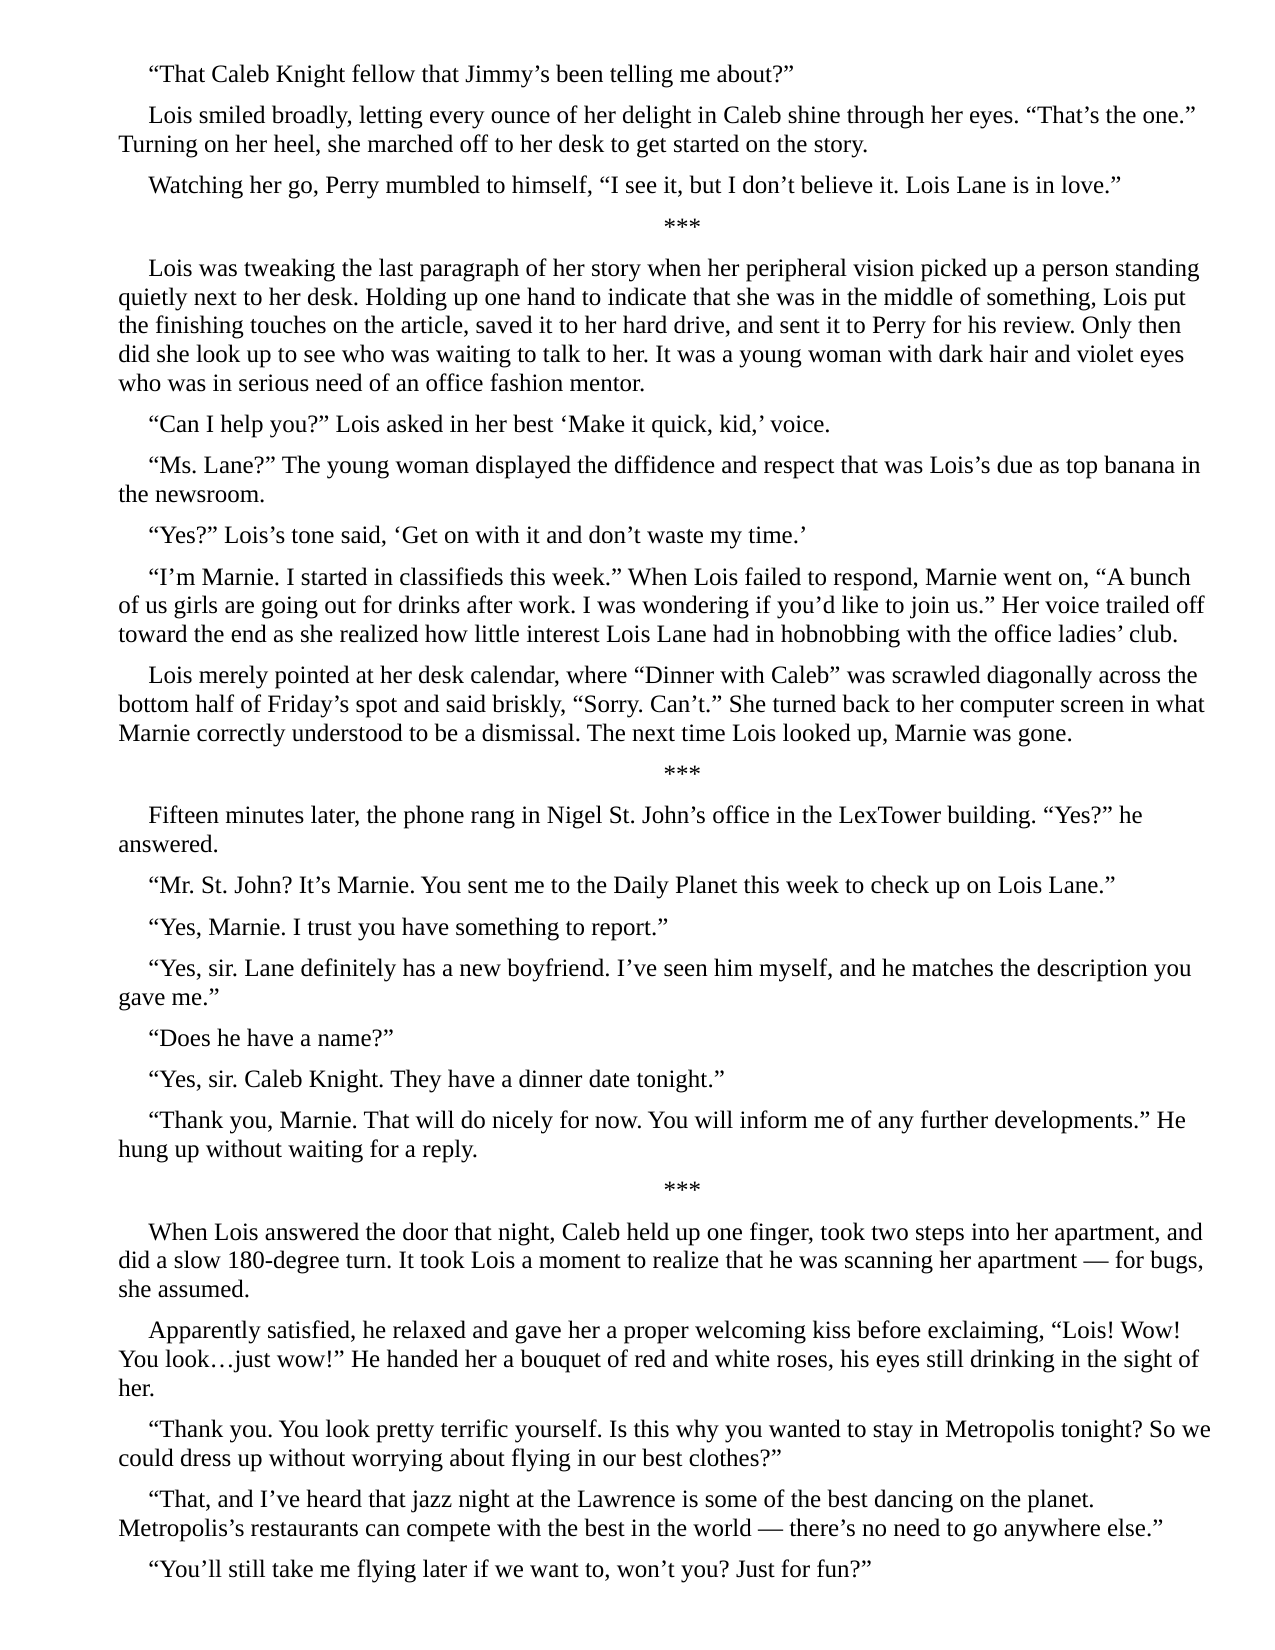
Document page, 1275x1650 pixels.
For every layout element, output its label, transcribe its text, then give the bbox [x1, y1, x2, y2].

text “Yes, sir. Caleb Knight. They have a dinner date tonight.” [118, 1064, 1216, 1093]
text When Lois answered the door that night, Caleb held up one finger, took two steps into her apartment, and did a slow 180-degree turn. It took Lois a moment to realize that he was scanning her apartment — for bugs, she assumed. [118, 1217, 1216, 1303]
text “Mr. St. John? It’s Marnie. You sent me to the Daily Planet this week to check up on Lois Lane.” [118, 870, 1216, 899]
text “Yes, sir. Lane definitely has a new boyfriend. I’ve seen him myself, and he matches the description you gave me.” [118, 953, 1216, 1010]
text Lois was tweaking the last paragraph of her story when her peripheral vision picked up a person standing quietly next to her desk. Holding up one hand to indicate that she was in the middle of something, Lois put the finishing touches on the article, saved it to her hard drive, and sent it to Perry for his review. Only then did she look up to see who was waiting to talk to her. It was a young woman with dark hair and violet eyes who was in serious need of an office fashion mentor. [118, 253, 1216, 397]
text *** [118, 212, 1216, 240]
text “Does he have a name?” [118, 1023, 1216, 1052]
text Watching her go, Perry mumbled to himself, “I see it, but I don’t believe it. Lois Lane is in love.” [118, 170, 1216, 199]
text “I’m Marnie. I started in classifieds this week.” When Lois failed to respond, Marnie went on, “A bunch of us girls are going out for drinks after work. I was wondering if you’d like to join us.” Her voice trailed off toward the end as she realized how little interest Lois Lane had in hobnobbing with the office ladies’ club. [118, 562, 1216, 648]
text *** [118, 1175, 1216, 1204]
text “Thank you. You look pretty terrific yourself. Is this why you wanted to stay in Metropolis tonight? So we could dress up without worrying about flying in our best clothes?” [118, 1414, 1216, 1472]
text “Ms. Lane?” The young woman displayed the diffidence and respect that was Lois’s due as top banana in the newsroom. [118, 450, 1216, 508]
text Lois smiled broadly, letting every ounce of her delight in Caleb shine through her eyes. “That’s the one.” Turning on her heel, she marched off to her desk to get started on the story. [118, 100, 1216, 158]
text “Thank you, Marnie. That will do nicely for now. You will inform me of any further developments.” He hung up without waiting for a reply. [118, 1105, 1216, 1163]
text Apparently satisfied, he relaxed and gave her a proper welcoming kiss before exclaiming, “Lois! Wow! You look…just wow!” He handed her a bouquet of red and white roses, his eyes still drinking in the sight of her. [118, 1315, 1216, 1402]
text Lois merely pointed at her desk calendar, where “Dinner with Caleb” was scrawled diagonally across the bottom half of Friday’s spot and said briskly, “Sorry. Can’t.” She turned back to her computer screen in what Marnie correctly understood to be a dismissal. The next time Lois looked up, Marnie was gone. [118, 660, 1216, 747]
text Fifteen minutes later, the phone rang in Nigel St. John’s office in the LexTower building. “Yes?” he answered. [118, 800, 1216, 858]
text “Yes, Marnie. I trust you have something to report.” [118, 912, 1216, 940]
text “That, and I’ve heard that jazz night at the Lawrence is some of the best dancing on the planet. Metropolis’s restaurants can compete with the best in the world — there’s no need to go anywhere else.” [118, 1484, 1216, 1542]
text “Can I help you?” Lois asked in her best ‘Make it quick, kid,’ voice. [118, 409, 1216, 438]
text “You’ll still take me flying later if we want to, won’t you? Just for fun?” [118, 1554, 1216, 1583]
text “That Caleb Knight fellow that Jimmy’s been telling me about?” [118, 59, 1216, 88]
text “Yes?” Lois’s tone said, ‘Get on with it and don’t waste my time.’ [118, 520, 1216, 549]
text *** [118, 759, 1216, 788]
